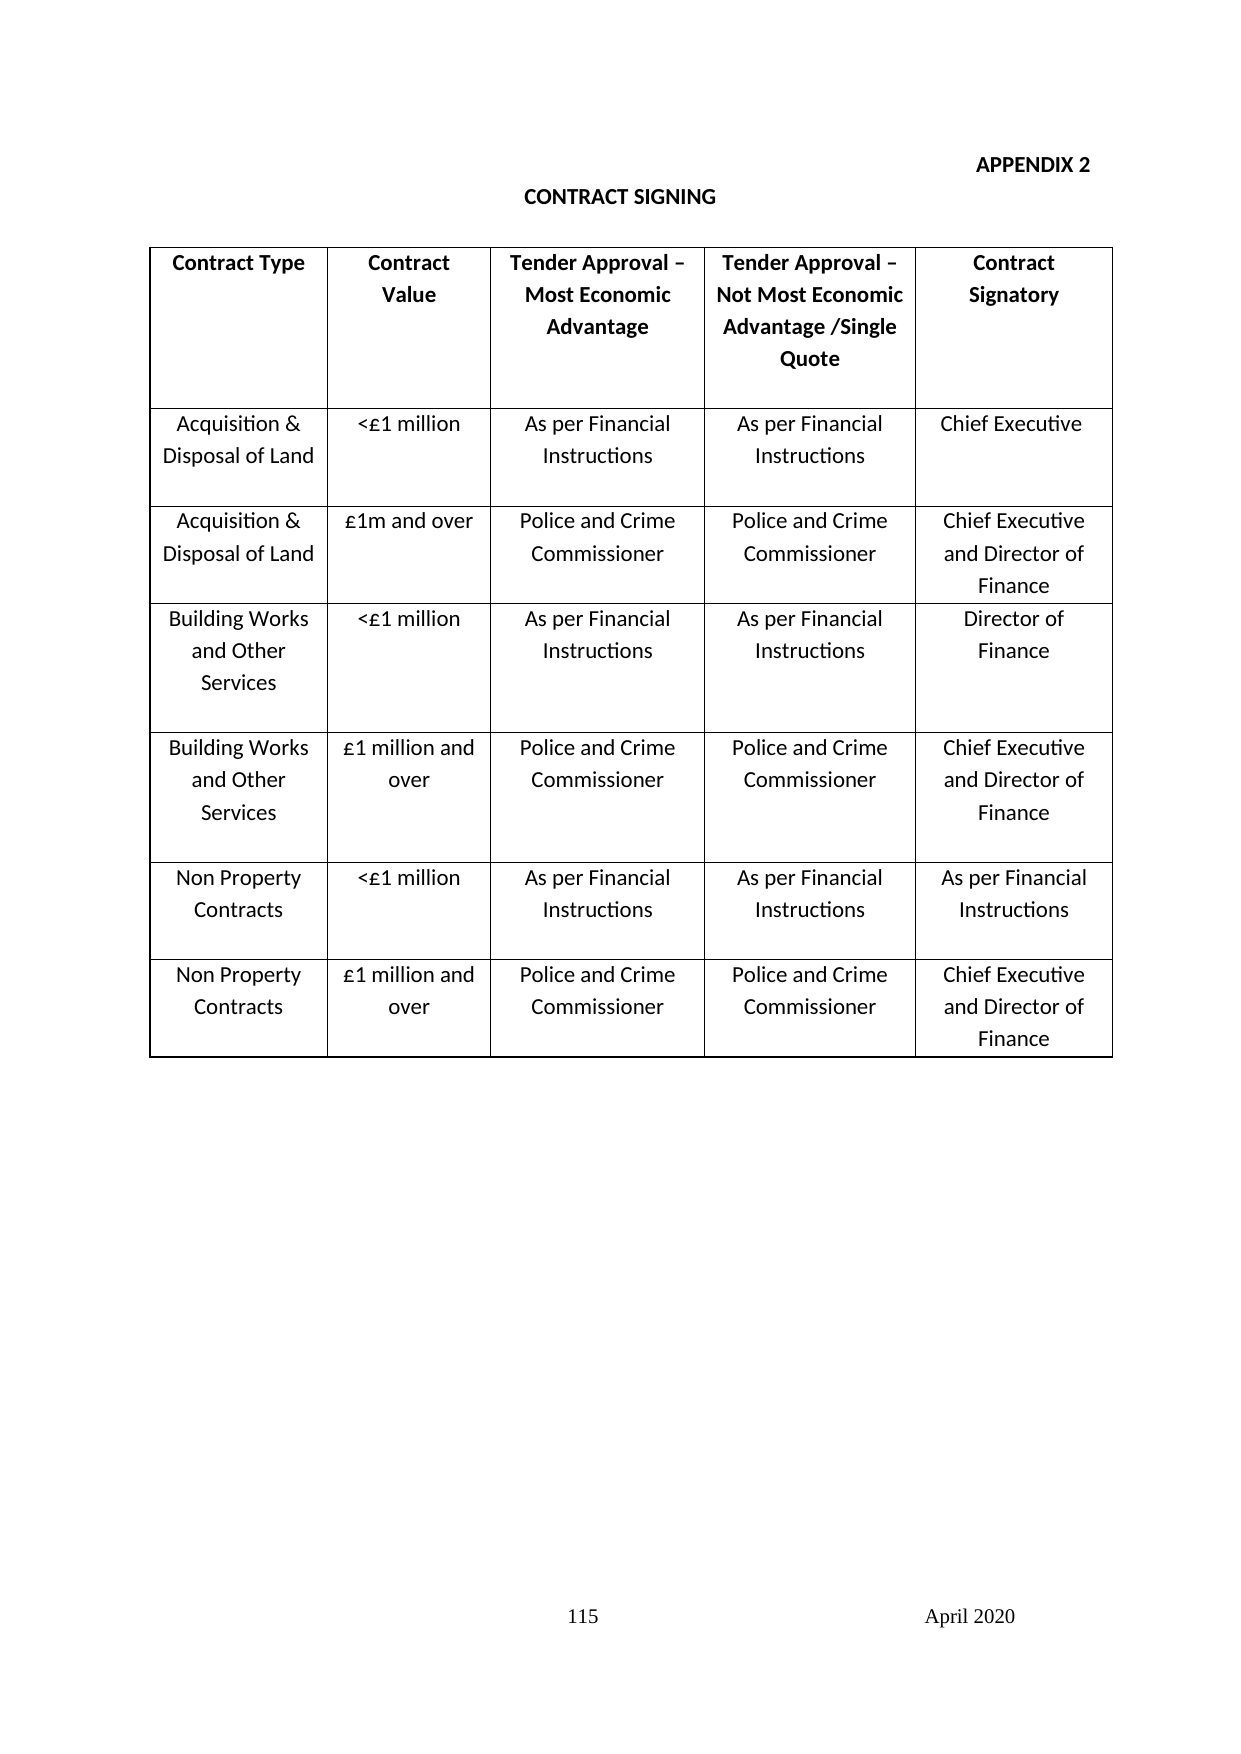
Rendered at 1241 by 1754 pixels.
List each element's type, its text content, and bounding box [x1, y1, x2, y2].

table_cell <£1 million [328, 409, 490, 506]
text CONTRACT SIGNING [150, 182, 1090, 210]
table_cell Chief Executive and Director of Finance [916, 507, 1112, 603]
table_cell Acquisition & Disposal of Land [151, 409, 327, 506]
table_cell £1 million and over [328, 960, 490, 1056]
table_cell Non Property Contracts [151, 960, 327, 1056]
table_cell <£1 million [328, 604, 490, 732]
table_cell As per Financial Instructions [491, 863, 704, 959]
table_cell As per Financial Instructions [916, 863, 1112, 959]
table_cell Non Property Contracts [151, 863, 327, 959]
table_cell Police and Crime Commissioner [705, 960, 915, 1056]
table_cell <£1 million [328, 863, 490, 959]
table_cell Police and Crime Commissioner [705, 507, 915, 603]
table_cell Police and Crime Commissioner [491, 733, 704, 862]
table_cell As per Financial Instructions [491, 409, 704, 506]
table_cell As per Financial Instructions [491, 604, 704, 732]
table_header Tender Approval – Not Most Economic Advantage /Single Quote [705, 248, 915, 408]
table_cell £1m and over [328, 507, 490, 603]
text APPENDIX 2 [150, 150, 1090, 178]
table_cell Police and Crime Commissioner [491, 507, 704, 603]
table_cell Chief Executive and Director of Finance [916, 733, 1112, 862]
table_cell As per Financial Instructions [705, 409, 915, 506]
table_cell Acquisition & Disposal of Land [151, 507, 327, 603]
table_cell Chief Executive and Director of Finance [916, 960, 1112, 1056]
table_header Tender Approval – Most Economic Advantage [491, 248, 704, 408]
table_header Contract Value [328, 248, 490, 408]
table_cell Police and Crime Commissioner [705, 733, 915, 862]
table_cell Police and Crime Commissioner [491, 960, 704, 1056]
table_header Contract Signatory [916, 248, 1112, 408]
table_cell Building Works and Other Services [151, 604, 327, 732]
table_cell Director of Finance [916, 604, 1112, 732]
table_header Contract Type [151, 248, 327, 408]
table_cell As per Financial Instructions [705, 863, 915, 959]
table_cell £1 million and over [328, 733, 490, 862]
table_cell Chief Executive [916, 409, 1112, 506]
table_cell As per Financial Instructions [705, 604, 915, 732]
table_cell Building Works and Other Services [151, 733, 327, 862]
